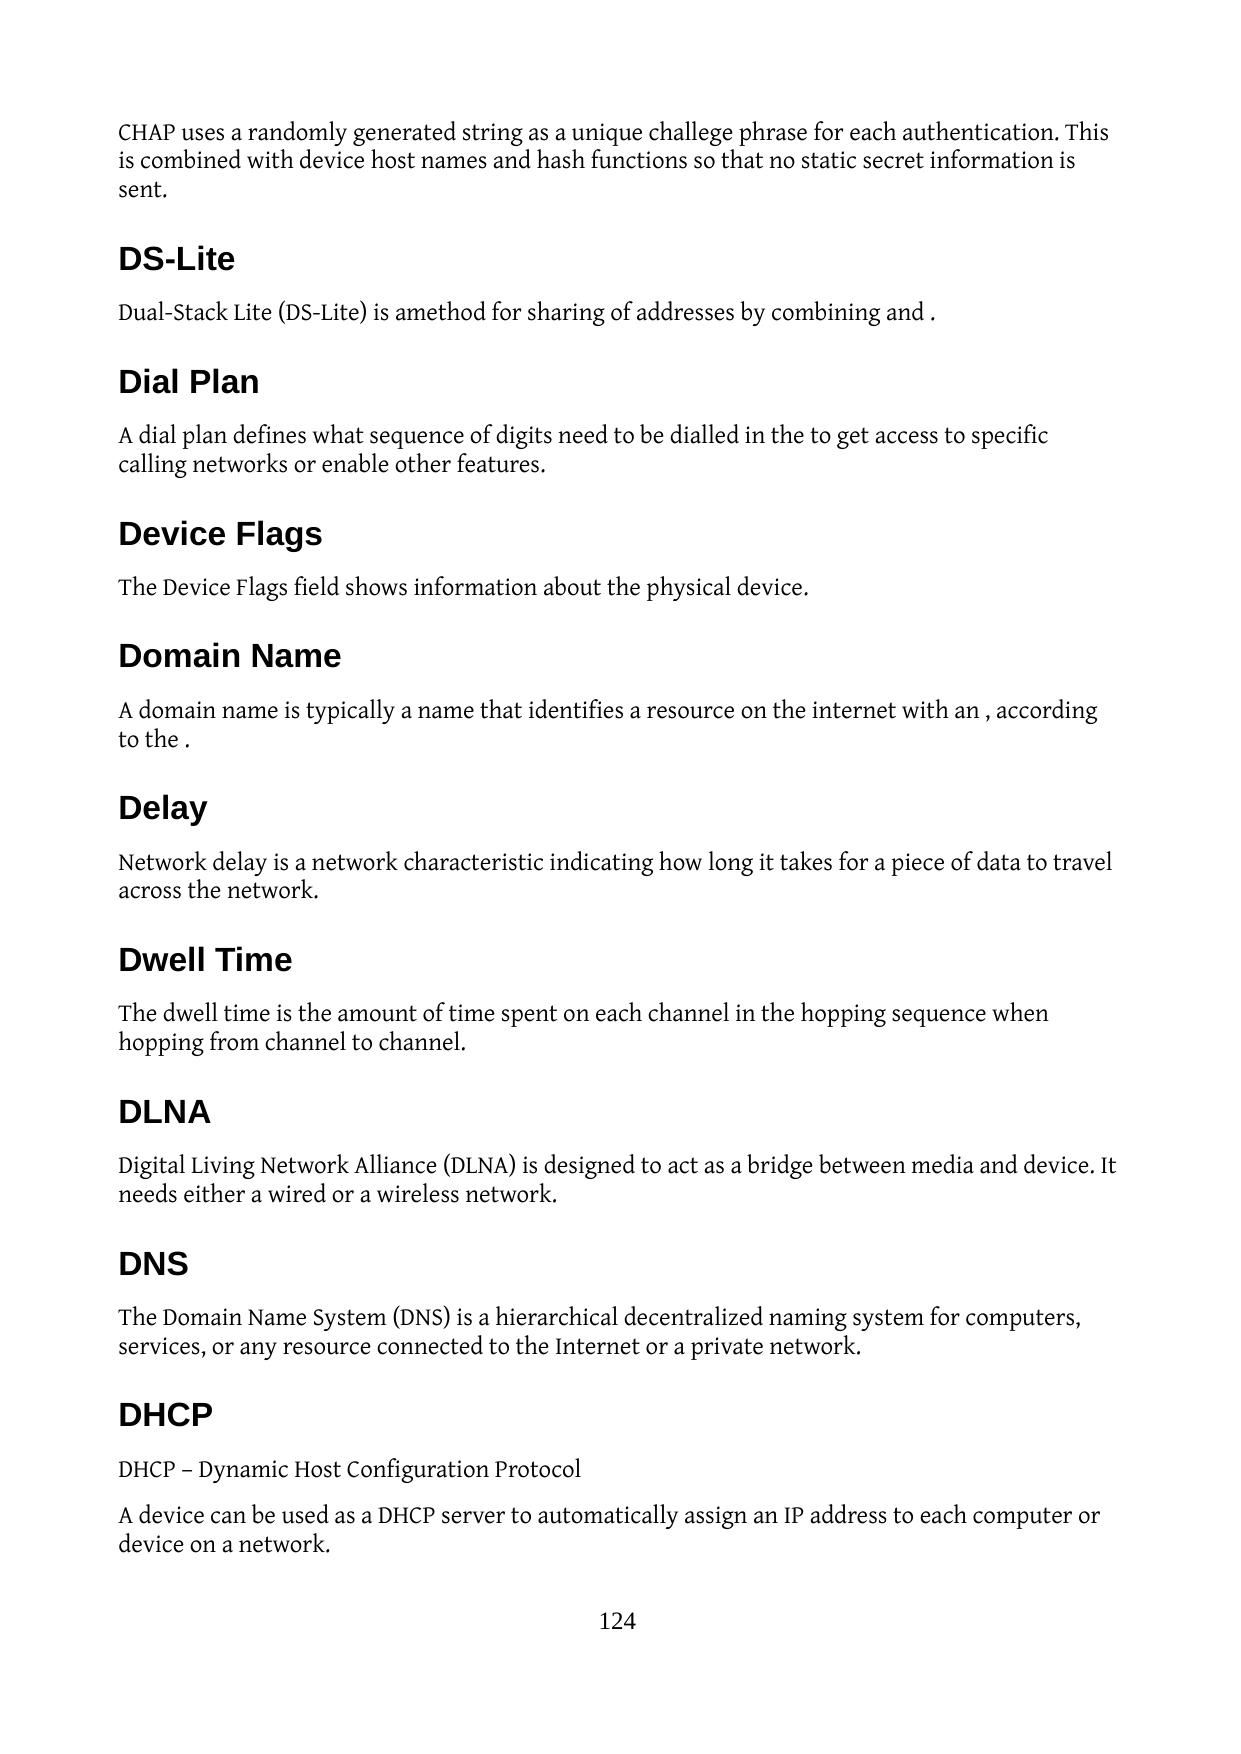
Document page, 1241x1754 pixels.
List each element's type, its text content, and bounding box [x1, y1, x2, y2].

text Network delay is a network characteristic indicating how long it takes for a piece of data to travel across the network. [118, 848, 1122, 906]
subtitle Device Flags [118, 513, 1122, 552]
subtitle Delay [118, 788, 1122, 827]
text DHCP – Dynamic Host Configuration Protocol [118, 1455, 1122, 1484]
text A dial plan defines what sequence of digits need to be dialled in the to get access to specific calling networks or enable other features. [118, 422, 1122, 479]
text The Device Flags field shows information about the physical device. [118, 573, 1122, 602]
subtitle DS-Lite [118, 239, 1122, 277]
subtitle Dial Plan [118, 362, 1122, 400]
subtitle DLNA [118, 1092, 1122, 1130]
text CHAP uses a randomly generated string as a unique challege phrase for each authentication. This is combined with device host names and hash functions so that no static secret information is sent. [118, 118, 1122, 205]
text Dual-Stack Lite (DS-Lite) is amethod for sharing of addresses by combining and . [118, 299, 1122, 328]
subtitle DHCP [118, 1395, 1122, 1434]
text The dwell time is the amount of time spent on each channel in the hopping sequence when hopping from channel to channel. [118, 1000, 1122, 1058]
subtitle Dwell Time [118, 940, 1122, 978]
subtitle DNS [118, 1243, 1122, 1282]
text Digital Living Network Alliance (DLNA) is designed to act as a bridge between media and device. It needs either a wired or a wireless network. [118, 1152, 1122, 1209]
text A device can be used as a DHCP server to automatically assign an IP address to each computer or device on a network. [118, 1502, 1122, 1560]
text A domain name is typically a name that identifies a resource on the internet with an , according to the . [118, 696, 1122, 754]
text The Domain Name System (DNS) is a hierarchical decentralized naming system for computers, services, or any resource connected to the Internet or a private network. [118, 1303, 1122, 1361]
subtitle Domain Name [118, 636, 1122, 675]
